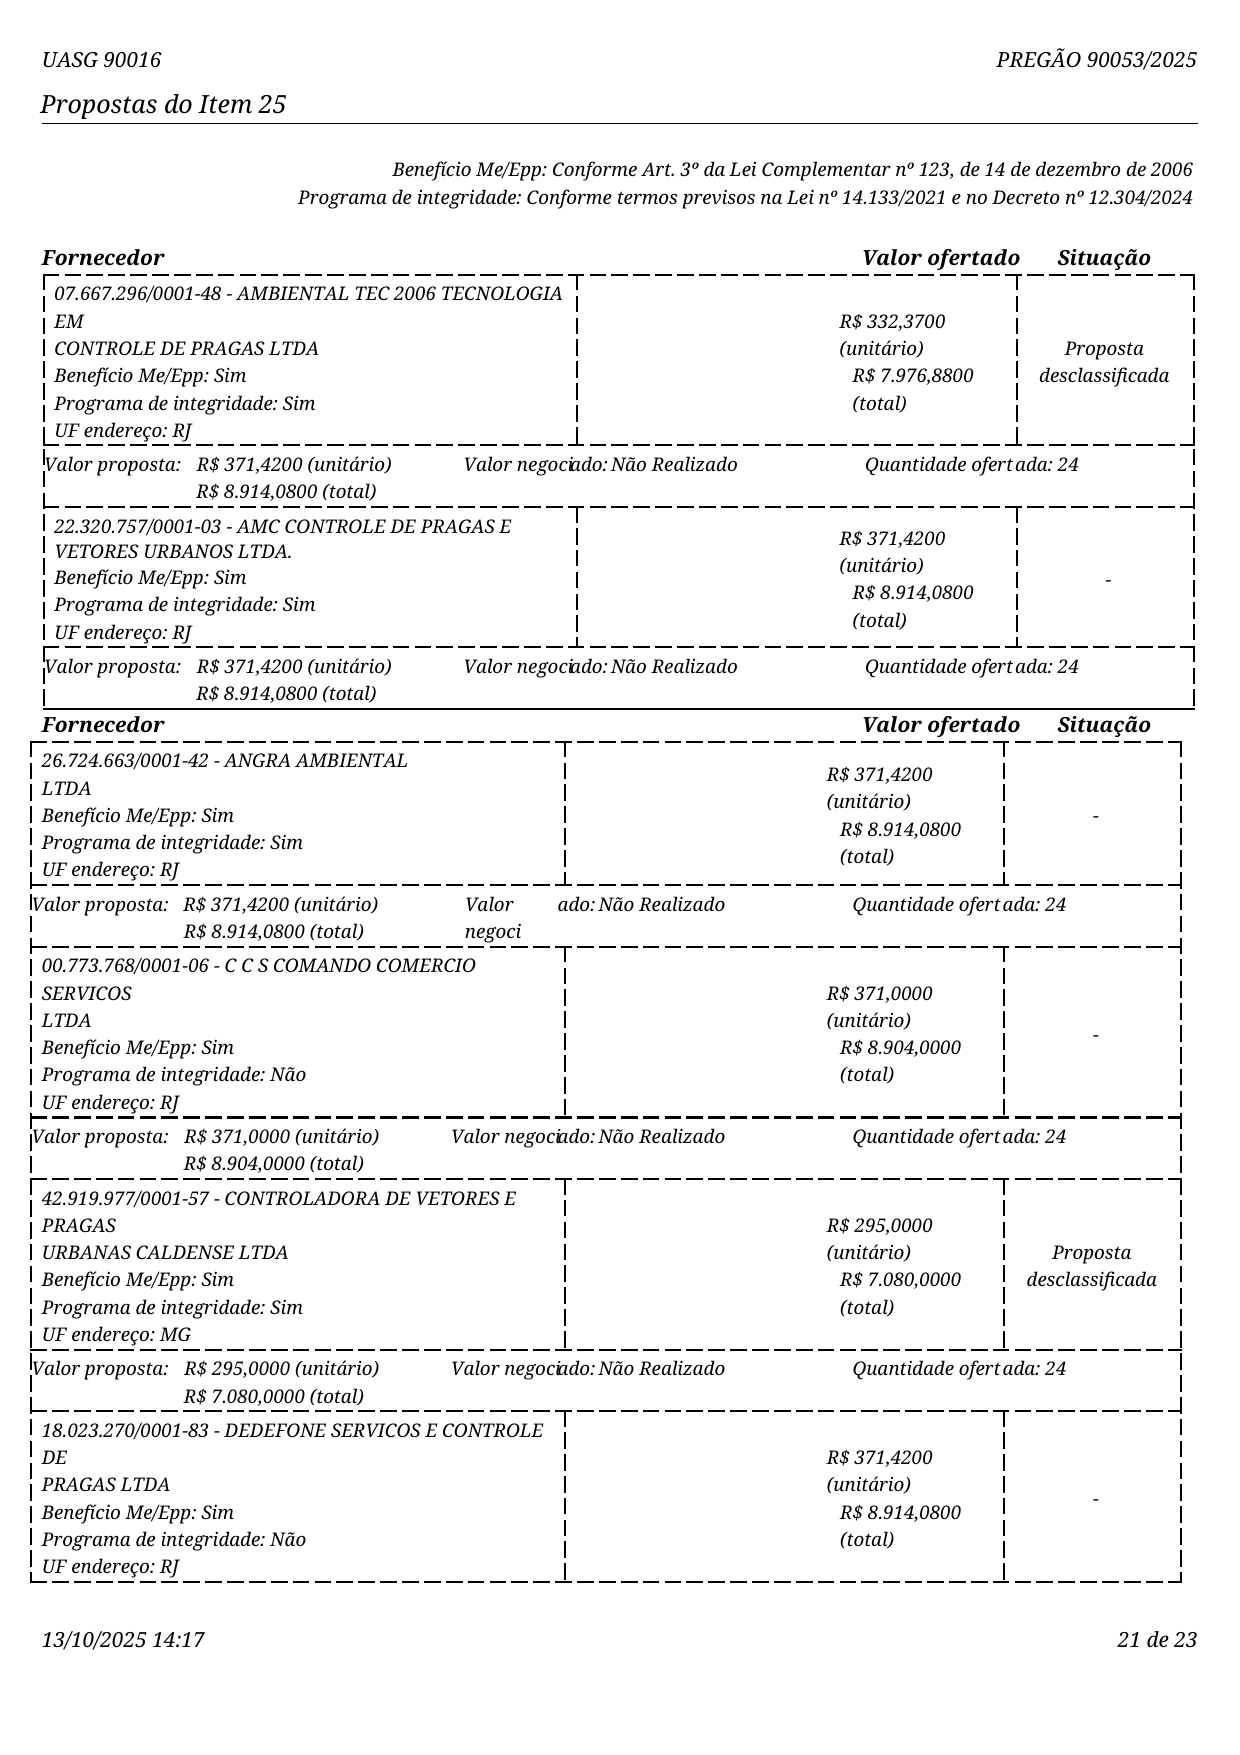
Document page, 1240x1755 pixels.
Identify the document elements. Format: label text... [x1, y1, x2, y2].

table_cell Quantidade ofert [814, 1116, 1004, 1178]
table_cell [1088, 1116, 1181, 1178]
table_cell R$ 295,0000 (unitário) R$ 7.080,0000 (total) [814, 1178, 1004, 1349]
table_header 07.667.296/0001-48 - AMBIENTAL TEC 2006 TECNOLOGIA EM CONTROLE DE PRAGAS LTDA Benefício Me/Epp: Sim Programa de integridade: Sim UF endereço: RJ [44, 274, 577, 444]
table_cell ado: Não Realizado [565, 884, 814, 946]
text Benefício Me/Epp: Conforme Art. 3º da Lei Complementar nº 123, de 14 de dezembro de 2006 [42, 156, 1195, 182]
table_cell ado: Não Realizado [577, 444, 839, 506]
table_cell Quantidade ofert [814, 884, 1004, 946]
table_cell Quantidade ofert [839, 646, 1017, 708]
table_cell Valor proposta: R$ 371,4200 (unitário) R$ 8.914,0800 (total) [31, 884, 464, 946]
table_header - [1088, 741, 1181, 884]
table_cell 18.023.270/0001-83 - DEDEFONE SERVICOS E CONTROLE DE PRAGAS LTDA Benefício Me/Epp: Sim Programa de integridade: Não UF endereço: RJ [31, 1410, 564, 1581]
table_cell - [1088, 946, 1181, 1116]
table_header [577, 274, 839, 444]
table_cell - [1088, 1410, 1181, 1581]
table_cell 22.320.757/0001-03 - AMC CONTROLE DE PRAGAS E VETORES URBANOS LTDA. Benefício Me/Epp: Sim Programa de integridade: Sim UF endereço: RJ [44, 506, 577, 646]
table_header R$ 371,4200 (unitário) R$ 8.914,0800 (total) [814, 741, 1004, 884]
table_cell [577, 506, 839, 646]
table_cell Valor negoci [465, 884, 564, 946]
table_cell Valor proposta: R$ 295,0000 (unitário) Valor negoci R$ 7.080,0000 (total) [31, 1349, 564, 1410]
table_cell Valor proposta: R$ 371,4200 (unitário) Valor negoci R$ 8.914,0800 (total) [44, 444, 577, 506]
table_cell [1017, 506, 1101, 646]
table_cell [565, 1410, 814, 1581]
table_cell [565, 1178, 814, 1349]
text Fornecedor Valor ofertado Situação [42, 243, 1200, 271]
table_header 26.724.663/0001-42 - ANGRA AMBIENTAL LTDA Benefício Me/Epp: Sim Programa de integridade: Sim UF endereço: RJ [31, 741, 464, 884]
table_cell ado: Não Realizado [565, 1116, 814, 1178]
table_cell [1088, 884, 1181, 946]
table_cell Quantidade ofert [839, 444, 1017, 506]
text Programa de integridade: Conforme termos previsos na Lei nº 14.133/2021 e no Decreto nº 12.304/2024 [42, 184, 1195, 209]
table_cell ada: 24 [1017, 444, 1194, 506]
table_cell [1004, 946, 1088, 1116]
table_cell ada: 24 [1004, 1116, 1088, 1178]
table_cell 42.919.977/0001-57 - CONTROLADORA DE VETORES E PRAGAS URBANAS CALDENSE LTDA Benefício Me/Epp: Sim Programa de integridade: Sim UF endereço: MG [31, 1178, 564, 1349]
table_cell R$ 371,4200 (unitário) R$ 8.914,0800 (total) [839, 506, 1017, 646]
table_header R$ 332,3700 (unitário) R$ 7.976,8800 (total) [839, 274, 1017, 444]
table_cell ada: 24 [1004, 1349, 1181, 1410]
text Fornecedor Valor ofertado Situação [42, 710, 1200, 738]
table_cell 00.773.768/0001-06 - C C S COMANDO COMERCIO SERVICOS LTDA Benefício Me/Epp: Sim Programa de integridade: Não UF endereço: RJ [31, 946, 564, 1116]
table_cell [1101, 646, 1194, 708]
table_cell Valor proposta: R$ 371,4200 (unitário) Valor negoci R$ 8.914,0800 (total) [44, 646, 577, 708]
table_cell R$ 371,4200 (unitário) R$ 8.914,0800 (total) [814, 1410, 1004, 1581]
table_header [465, 741, 564, 884]
table_cell [1004, 1410, 1088, 1581]
table_cell R$ 371,0000 (unitário) R$ 8.904,0000 (total) [814, 946, 1004, 1116]
table_header Proposta desclassificada [1017, 274, 1194, 444]
table_cell - [1101, 506, 1194, 646]
table_header [565, 741, 814, 884]
table_cell Quantidade ofert [814, 1349, 1004, 1410]
table_cell ada: 24 [1017, 646, 1101, 708]
table_cell Valor proposta: R$ 371,0000 (unitário) Valor negoci R$ 8.904,0000 (total) [31, 1116, 564, 1178]
table_cell ado: Não Realizado [577, 646, 839, 708]
table_cell ada: 24 [1004, 884, 1088, 946]
table_header [1004, 741, 1088, 884]
table_cell Proposta desclassificada [1004, 1178, 1181, 1349]
table_cell ado: Não Realizado [565, 1349, 814, 1410]
text Propostas do Item 25 [40, 87, 1200, 121]
table_cell [565, 946, 814, 1116]
